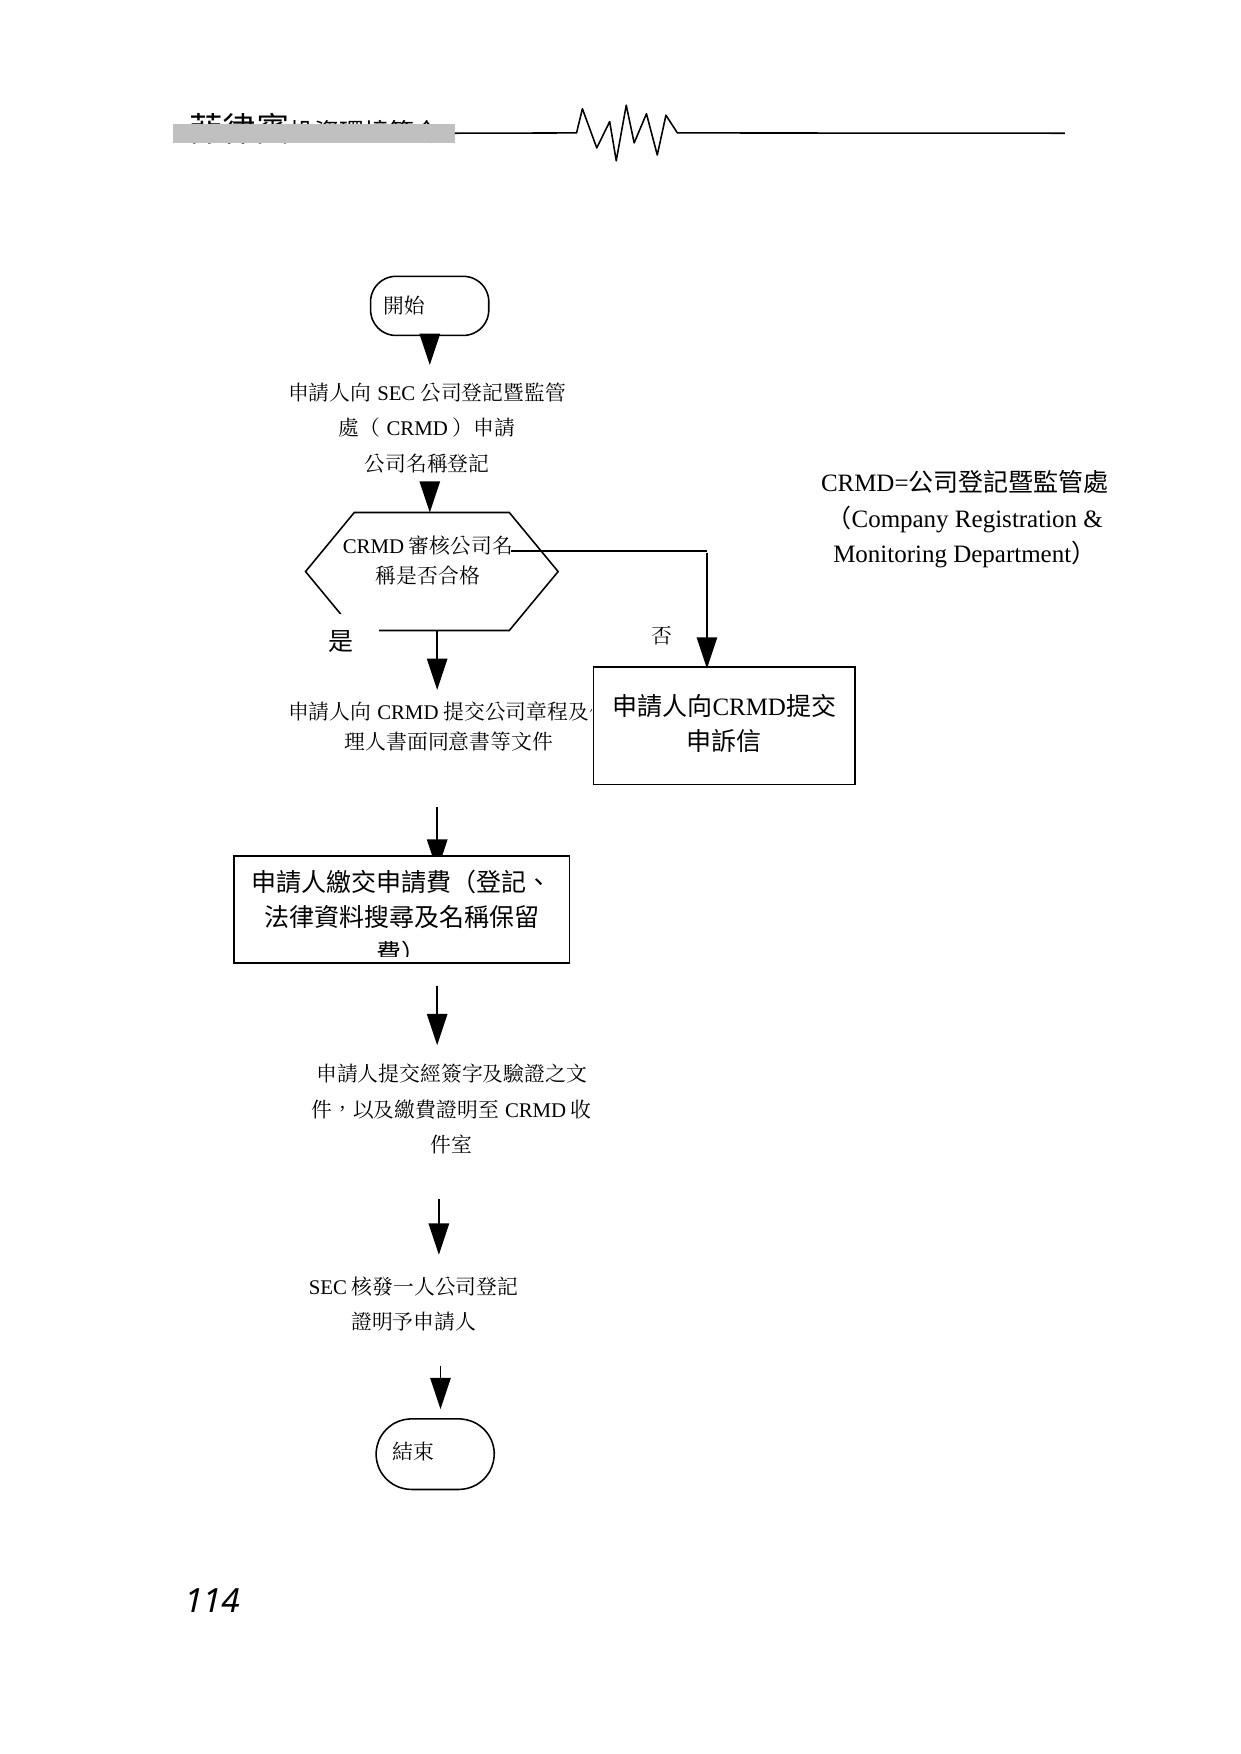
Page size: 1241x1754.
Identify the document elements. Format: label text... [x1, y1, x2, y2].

text 申請人向CRMD提交申訴信 [600, 687, 848, 758]
text 申請人繳交申請費（登記、法律資料搜尋及名稱保留費） [240, 863, 563, 956]
text 是 [279, 622, 364, 657]
text CRMD=公司登記暨監管處（Company Registration & Monitoring Department） [785, 463, 1144, 570]
